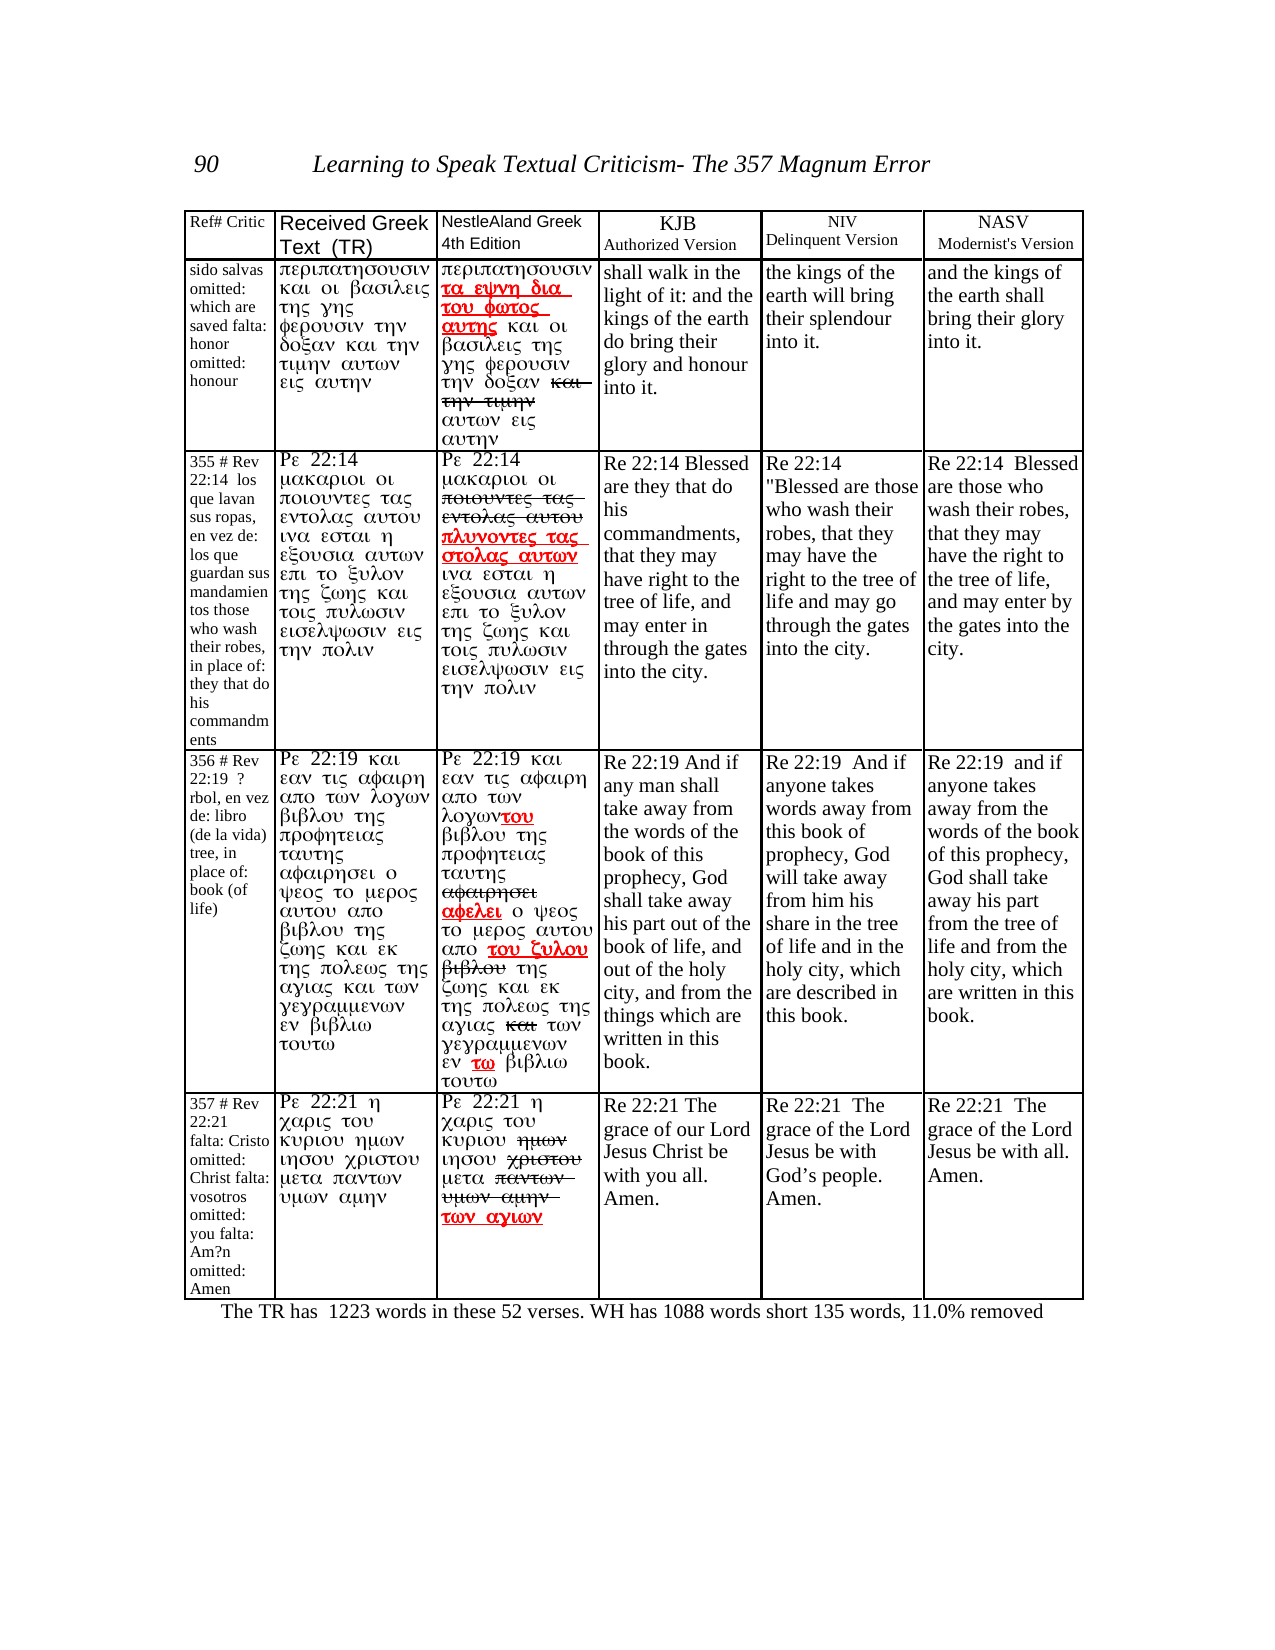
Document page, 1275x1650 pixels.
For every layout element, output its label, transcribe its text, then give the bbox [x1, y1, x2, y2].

table_cell Re 22:19 kai ean tiV afairh apo twn logwntou biblou thV profhteiaV tauthV afairhsei afelei o yeoV to meroV autou apo tou zulou biblou thV zwhV kai ek thV polewV thV agiaV kai twn gegrammenwn en tw bibliw toutw [438, 751, 598, 1092]
table_cell Re 22:19 and if anyone takes away from the words of the book of this prophecy, God shall take away his part from the tree of life and from the holy city, which are written in this book. [925, 751, 1082, 1092]
text The TR has 1223 words in these 52 verses. WH has 1088 words short 135 words, 11.0% removed [187, 1300, 1087, 1323]
table_cell Re 22:21 The grace of our Lord Jesus Christ be with you all. Amen. [600, 1094, 760, 1298]
table_cell Re 22:19 And if anyone takes words away from this book of prophecy, God will take away from him his share in the tree of life and in the holy city, which are described in this book. [763, 751, 922, 1092]
table_cell sido salvas omitted: which are saved falta: honor omitted: honour [186, 261, 274, 450]
table_cell Re 22:14 makarioi oi poiounteV taV entolaV autou plunonteV taV stolaV autwn ina estai h exousia autwn epi to xulon thV zwhV kai toiV pulwsin eiselywsin eiV thn polin [438, 452, 598, 749]
table_header Received Greek Text (TR) [276, 212, 436, 258]
table_cell Re 22:14 makarioi oi poiounteV taV entolaV autou ina estai h exousia autwn epi to xulon thV zwhV kai toiV pulwsin eiselywsin eiV thn polin [276, 452, 436, 749]
table_cell Re 22:21 h cariV tou kuriou hmwn ihsou cristou meta pantwn umwn amhn [276, 1094, 436, 1298]
table_cell the kings of the earth will bring their splendour into it. [763, 261, 922, 450]
table_header KJB Authorized Version [600, 212, 760, 258]
table_cell Re 22:14 "Blessed are those who wash their robes, that they may have the right to the tree of life and may go through the gates into the city. [763, 452, 922, 749]
table_cell Re 22:19 kai ean tiV afairh apo twn logwn biblou thV profhteiaV tauthV afairhsei o yeoV to meroV autou apo biblou thV zwhV kai ek thV polewV thV agiaV kai twn gegrammenwn en bibliw toutw [276, 751, 436, 1092]
table_cell peripathsousin kai oi basileiV thV ghV ferousin thn doxan kai thn timhn autwn eiV authn [276, 261, 436, 450]
table_cell 357 # Rev 22:21 falta: Cristo omitted: Christ falta: vosotros omitted: you falta: Am?n omitted: Amen [186, 1094, 274, 1298]
table_header NestleAland Greek 4th Edition [438, 212, 598, 258]
table_cell Re 22:14 Blessed are those who wash their robes, that they may have the right to the tree of life, and may enter by the gates into the city. [925, 452, 1082, 749]
table_header NIV Delinquent Version [763, 212, 922, 258]
table_cell Re 22:14 Blessed are they that do his commandments, that they may have right to the tree of life, and may enter in through the gates into the city. [600, 452, 760, 749]
table_cell 356 # Rev 22:19 ?rbol, en vez de: libro (de la vida) tree, in place of: book (of life) [186, 751, 274, 1092]
table_cell peripathsousin ta eynh dia tou fwtoV authV kai oi basileiV thV ghV ferousin thn doxan kai thn timhn autwn eiV authn [438, 261, 598, 450]
table_header Ref# Critic [186, 212, 274, 258]
table_header NASV Modernist's Version [925, 212, 1082, 258]
table_cell Re 22:19 And if any man shall take away from the words of the book of this prophecy, God shall take away his part out of the book of life, and out of the holy city, and from the things which are written in this book. [600, 751, 760, 1092]
table_cell and the kings of the earth shall bring their glory into it. [925, 261, 1082, 450]
table_cell Re 22:21 h cariV tou kuriou hmwn ihsou cristou meta pantwn umwn amhn twn agiwn [438, 1094, 598, 1298]
table_cell Re 22:21 The grace of the Lord Jesus be with all. Amen. [925, 1094, 1082, 1298]
table_cell Re 22:21 The grace of the Lord Jesus be with God’s people. Amen. [763, 1094, 922, 1298]
table_cell 355 # Rev 22:14 los que lavan sus ropas, en vez de: los que guardan sus mandamientos those who wash their robes, in place of: they that do his commandments [186, 452, 274, 749]
table_cell shall walk in the light of it: and the kings of the earth do bring their glory and honour into it. [600, 261, 760, 450]
